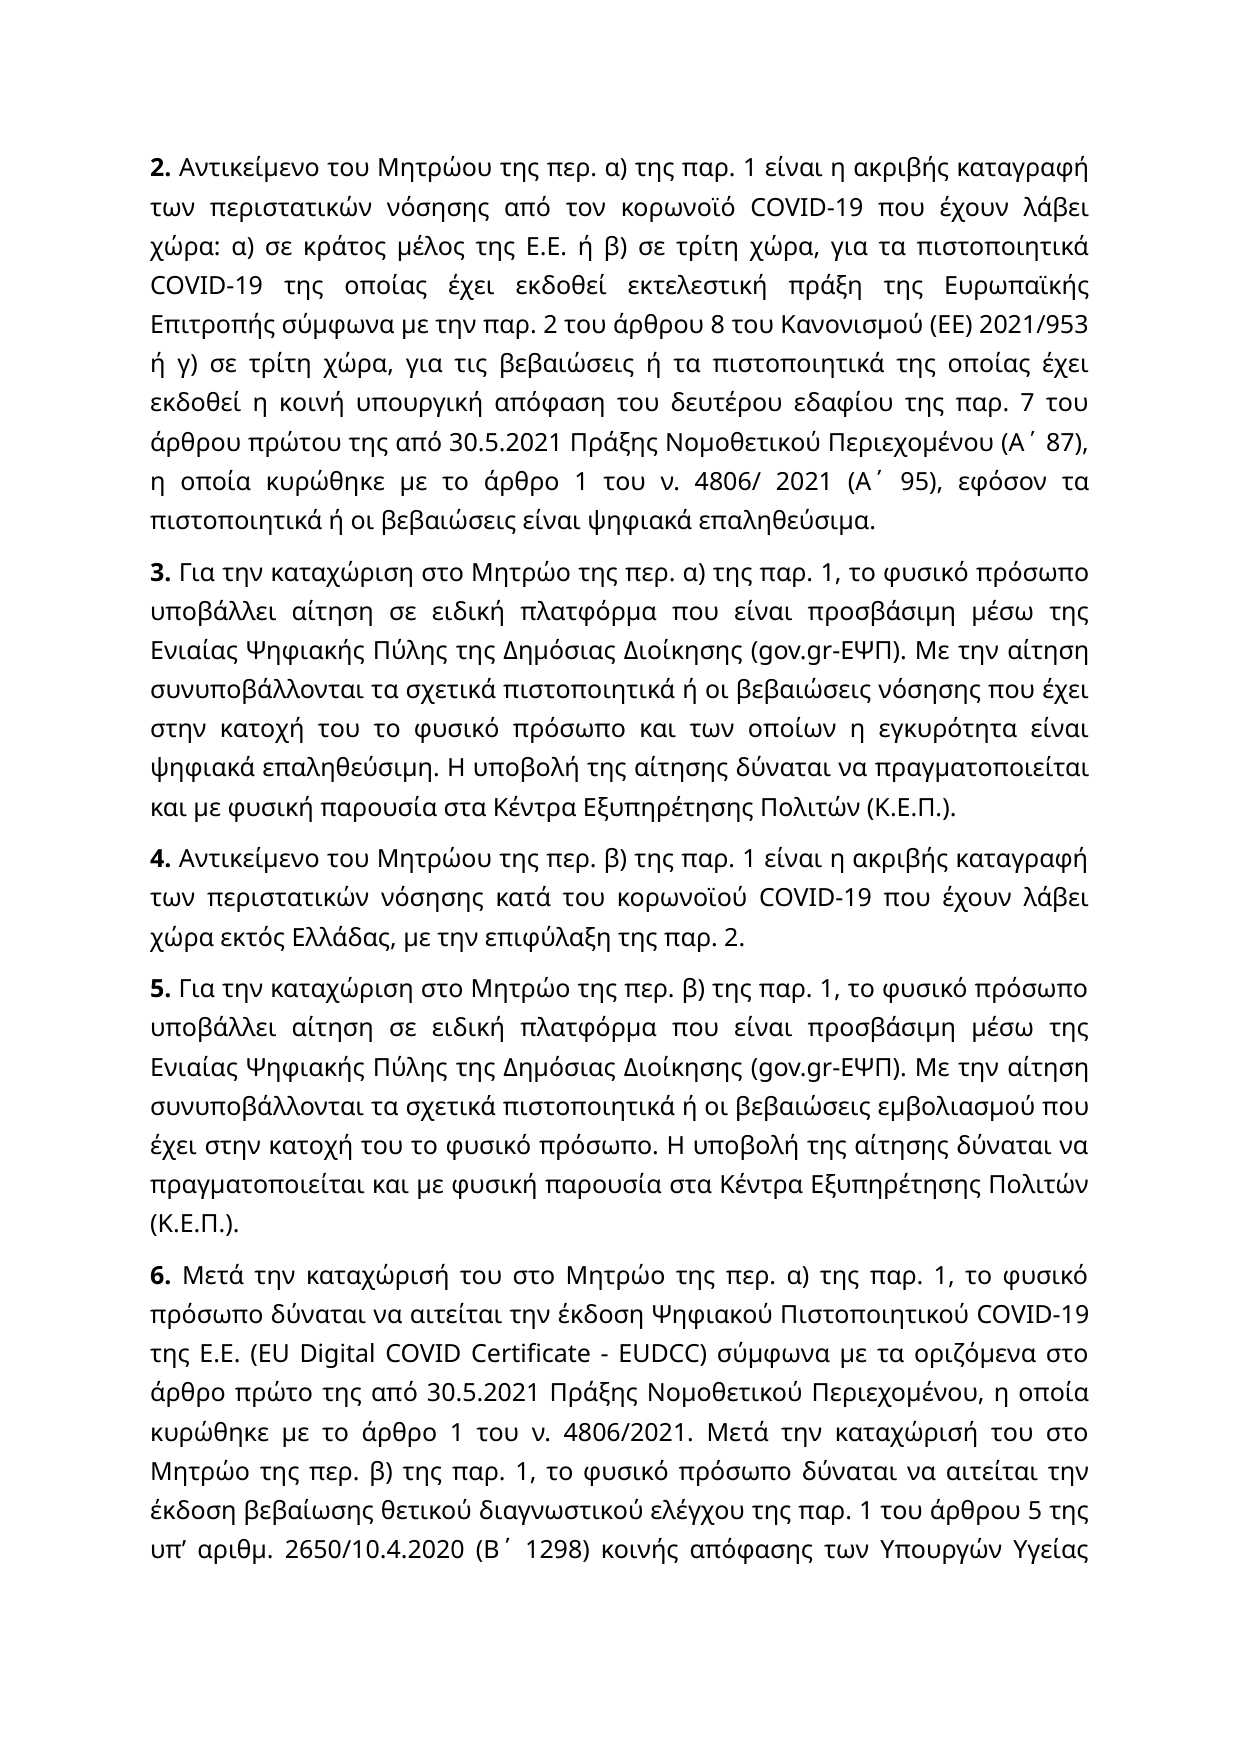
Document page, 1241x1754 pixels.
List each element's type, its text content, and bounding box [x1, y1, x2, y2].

text 5. Για την καταχώριση στο Μητρώο της περ. β) της παρ. 1, το φυσικό πρόσωπο υποβάλλει αίτηση σε ειδική πλατφόρμα που είναι προσβάσιμη μέσω της Ενιαίας Ψηφιακής Πύλης της Δημόσιας Διοίκησης (gov.gr-ΕΨΠ). Με την αίτηση συνυποβάλλονται τα σχετικά πιστοποιητικά ή οι βεβαιώσεις εμβολιασμού που έχει στην κατοχή του το φυσικό πρόσωπο. Η υποβολή της αίτησης δύναται να πραγματοποιείται και με φυσική παρουσία στα Κέντρα Εξυπηρέτησης Πολιτών (Κ.Ε.Π.). [150, 971, 1090, 1240]
text 4. Αντικείμενο του Μητρώου της περ. β) της παρ. 1 είναι η ακριβής καταγραφή των περιστατικών νόσησης κατά του κορωνοϊού COVID-19 που έχουν λάβει χώρα εκτός Ελλάδας, με την επιφύλαξη της παρ. 2. [150, 841, 1090, 953]
text 2. Αντικείμενο του Μητρώου της περ. α) της παρ. 1 είναι η ακριβής καταγραφή των περιστατικών νόσησης από τον κορωνοϊό COVID-19 που έχουν λάβει χώρα: α) σε κράτος μέλος της Ε.Ε. ή β) σε τρίτη χώρα, για τα πιστοποιητικά COVID-19 της οποίας έχει εκδοθεί εκτελεστική πράξη της Ευρωπαϊκής Επιτροπής σύμφωνα με την παρ. 2 του άρθρου 8 του Κανονισμού (ΕΕ) 2021/953 ή γ) σε τρίτη χώρα, για τις βεβαιώσεις ή τα πιστοποιητικά της οποίας έχει εκδοθεί η κοινή υπουργική απόφαση του δευτέρου εδαφίου της παρ. 7 του άρθρου πρώτου της από 30.5.2021 Πράξης Νομοθετικού Περιεχομένου (Α΄ 87), η οποία κυρώθηκε με το άρθρο 1 του ν. 4806/ 2021 (Α΄ 95), εφόσον τα πιστοποιητικά ή οι βεβαιώσεις είναι ψηφιακά επαληθεύσιμα. [150, 150, 1090, 537]
text 6. Μετά την καταχώρισή του στο Μητρώο της περ. α) της παρ. 1, το φυσικό πρόσωπο δύναται να αιτείται την έκδοση Ψηφιακού Πιστοποιητικού COVID-19 της Ε.Ε. (EU Digital COVID Certificate - EUDCC) σύμφωνα με τα οριζόμενα στο άρθρο πρώτο της από 30.5.2021 Πράξης Νομοθετικού Περιεχομένου, η οποία κυρώθηκε με το άρθρο 1 του ν. 4806/2021. Μετά την καταχώρισή του στο Μητρώο της περ. β) της παρ. 1, το φυσικό πρόσωπο δύναται να αιτείται την έκδοση βεβαίωσης θετικού διαγνωστικού ελέγχου της παρ. 1 του άρθρου 5 της υπ’ αριθμ. 2650/10.4.2020 (Β΄ 1298) κοινής απόφασης των Υπουργών Υγείας [150, 1257, 1090, 1566]
text 3. Για την καταχώριση στο Μητρώο της περ. α) της παρ. 1, το φυσικό πρόσωπο υποβάλλει αίτηση σε ειδική πλατφόρμα που είναι προσβάσιμη μέσω της Ενιαίας Ψηφιακής Πύλης της Δημόσιας Διοίκησης (gov.gr-ΕΨΠ). Με την αίτηση συνυποβάλλονται τα σχετικά πιστοποιητικά ή οι βεβαιώσεις νόσησης που έχει στην κατοχή του το φυσικό πρόσωπο και των οποίων η εγκυρότητα είναι ψηφιακά επαληθεύσιμη. Η υποβολή της αίτησης δύναται να πραγματοποιείται και με φυσική παρουσία στα Κέντρα Εξυπηρέτησης Πολιτών (Κ.Ε.Π.). [150, 554, 1090, 823]
